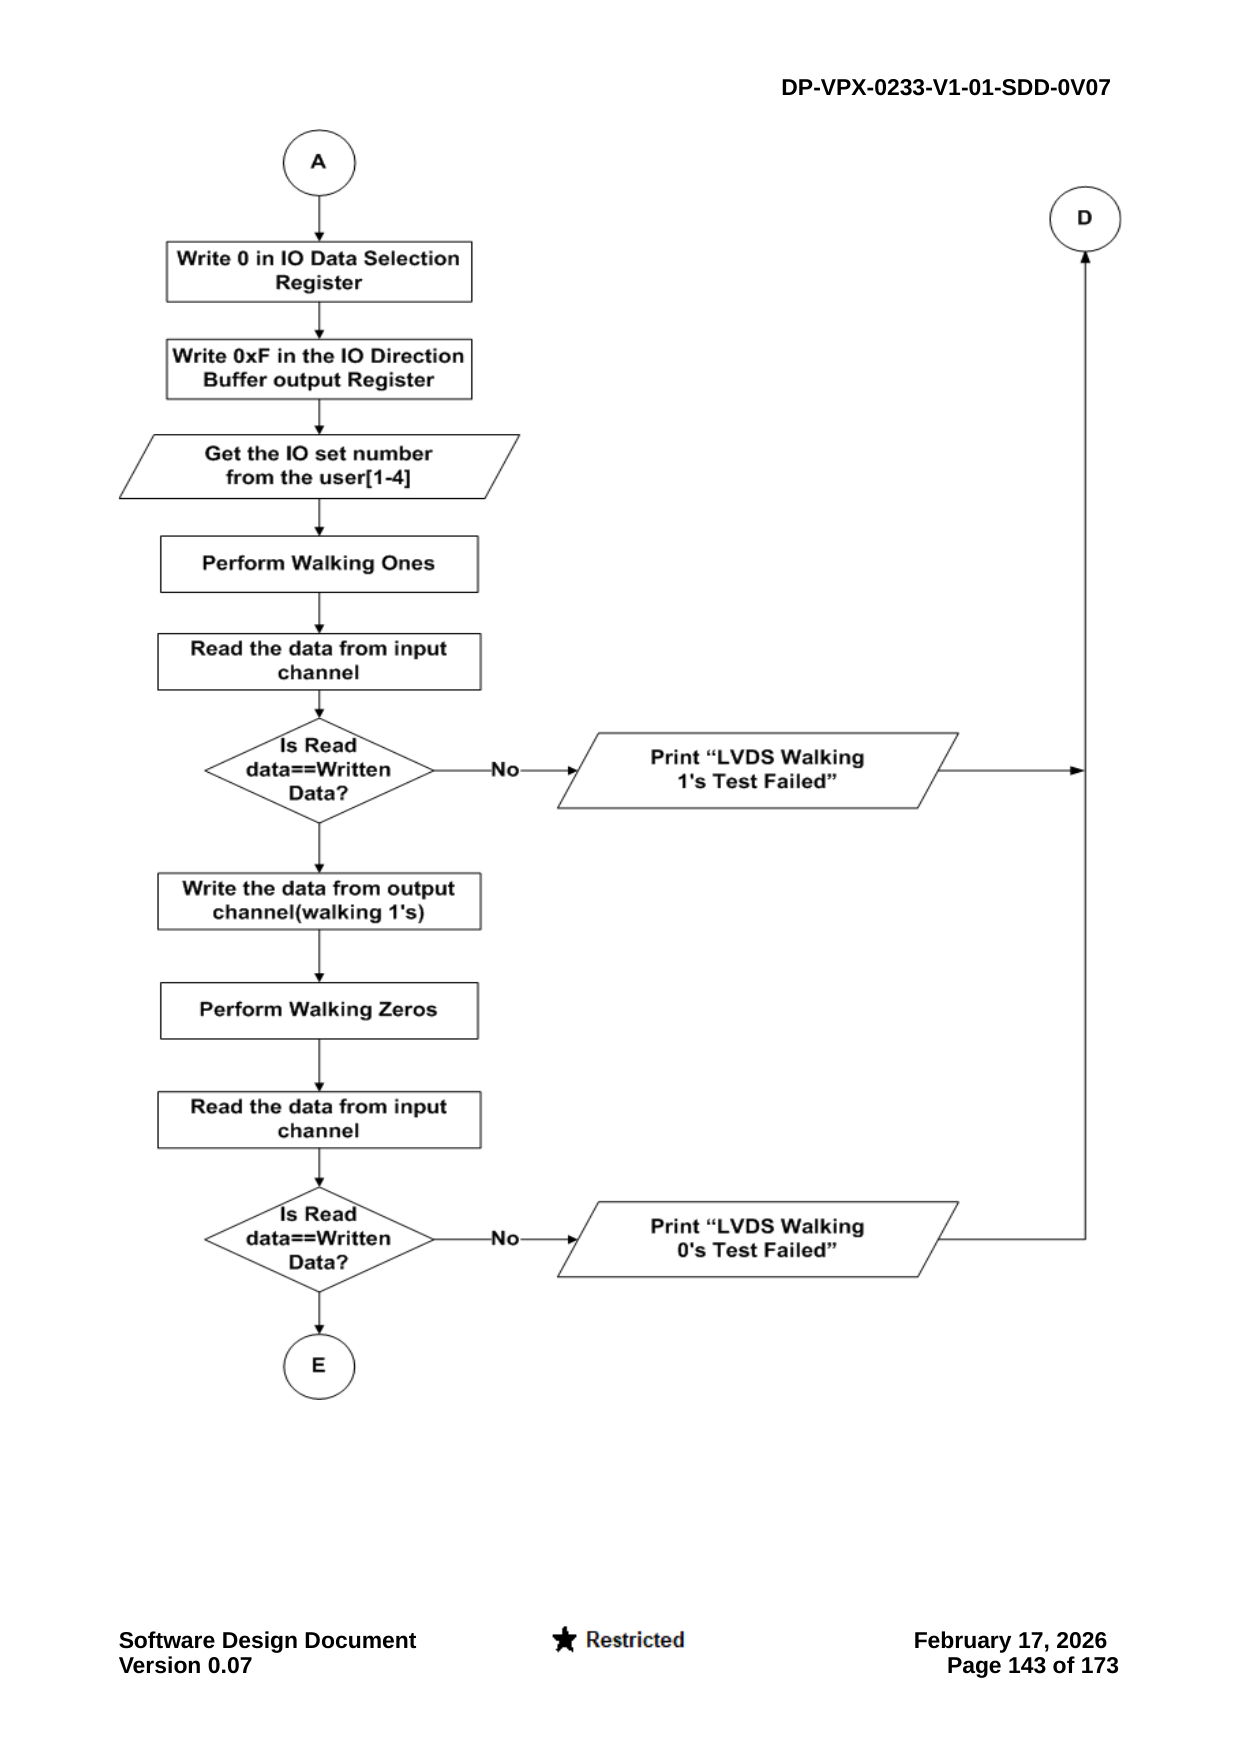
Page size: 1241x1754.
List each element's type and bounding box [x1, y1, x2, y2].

picture [118, 129, 1122, 1400]
picture [542, 1617, 698, 1662]
